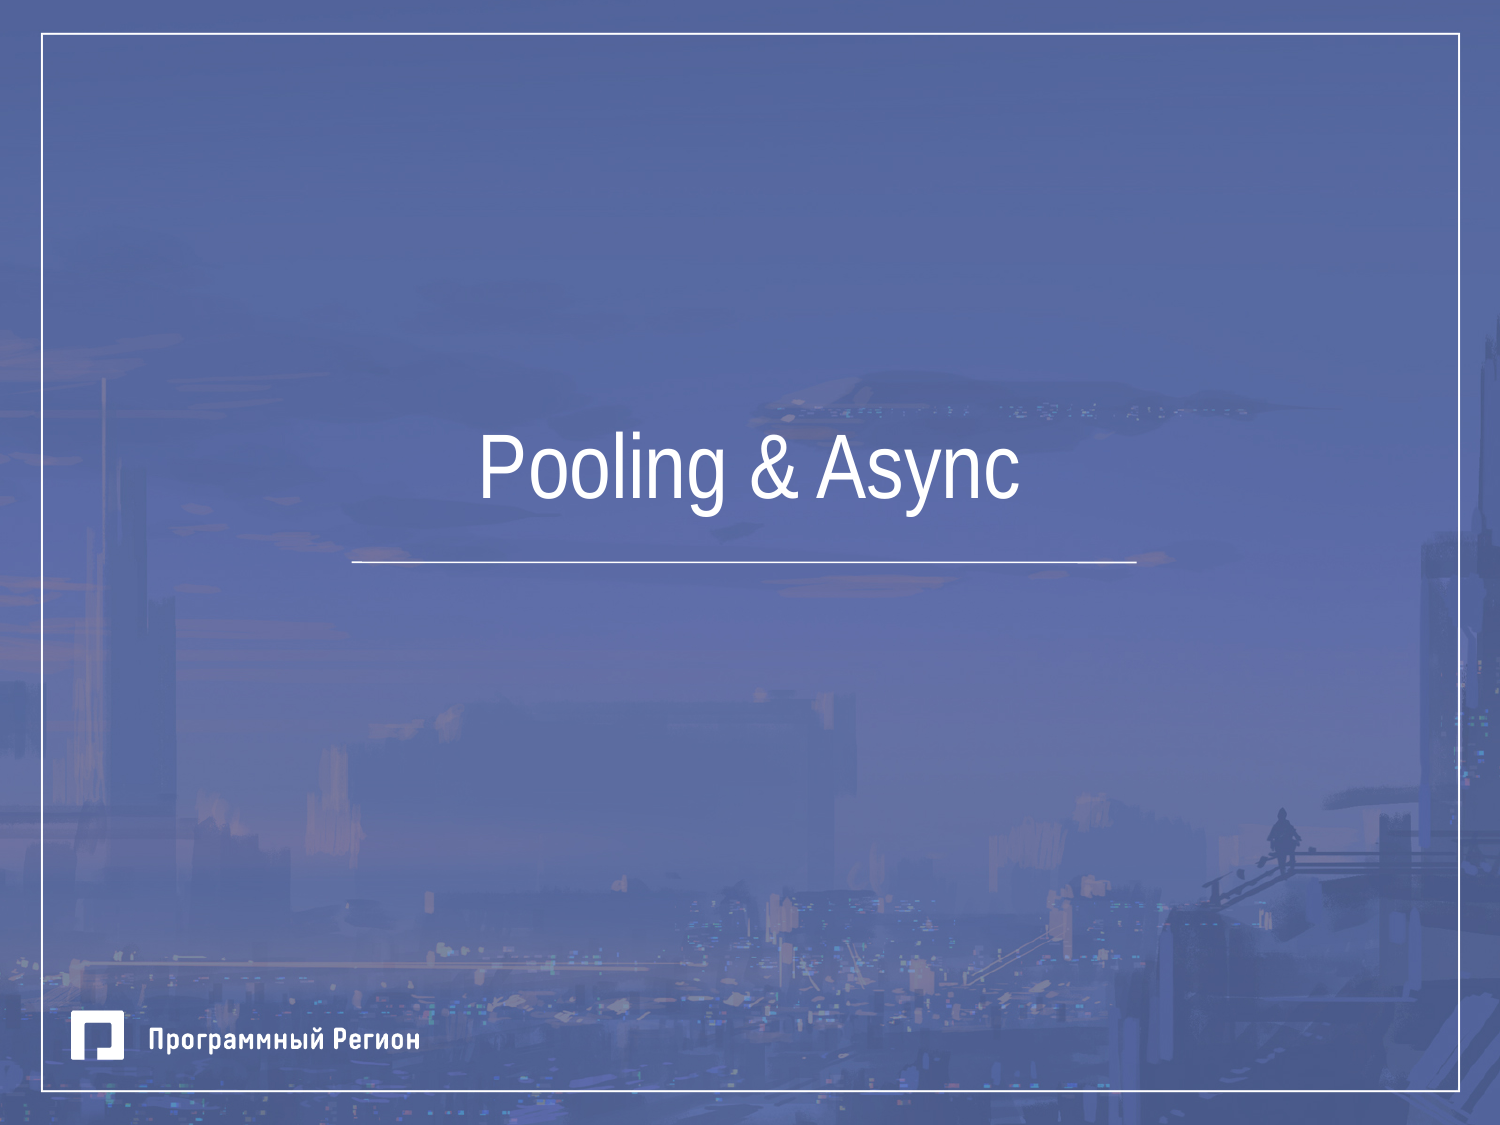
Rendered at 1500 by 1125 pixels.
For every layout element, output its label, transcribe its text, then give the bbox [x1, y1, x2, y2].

picture [0, 0, 1500, 1125]
text_box Pooling & Async [75, 398, 1425, 526]
